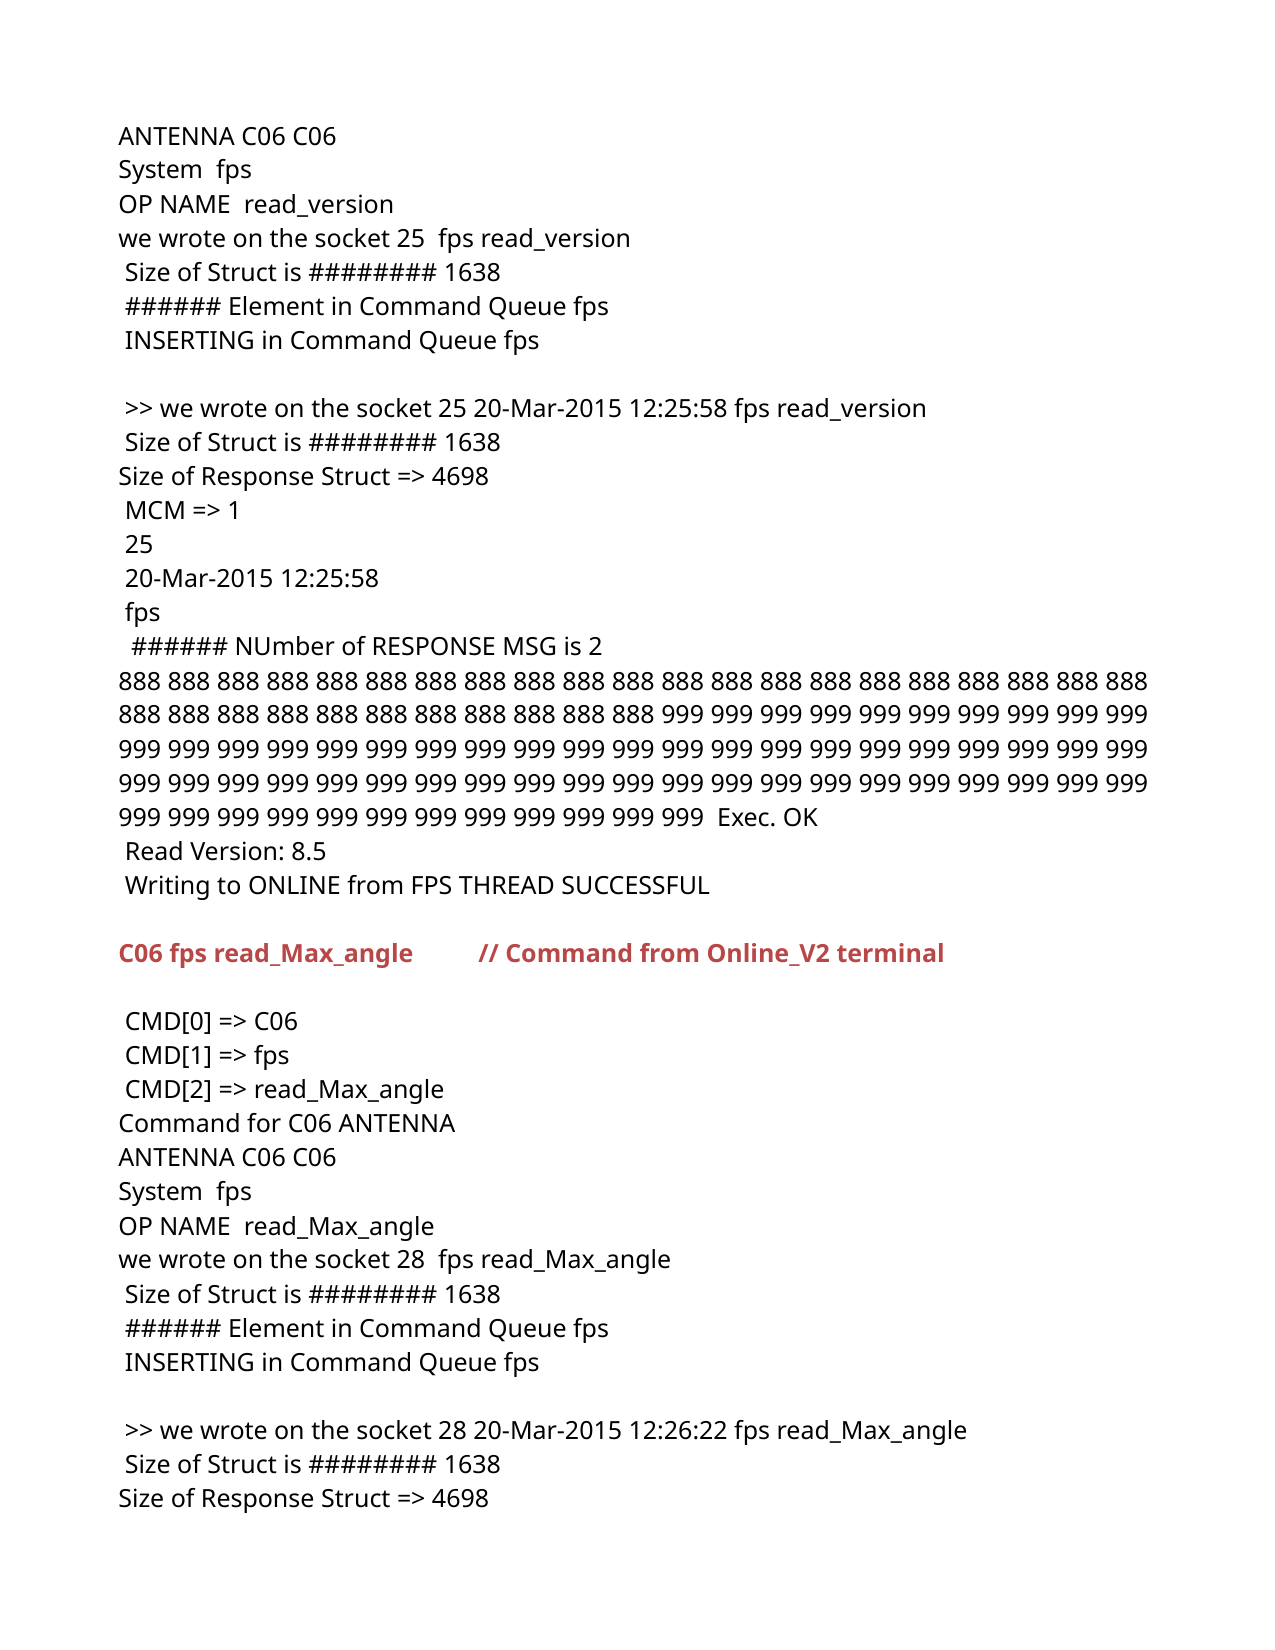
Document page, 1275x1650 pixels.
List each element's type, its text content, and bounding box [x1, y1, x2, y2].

text Size of Struct is ######## 1638 [118, 425, 1157, 459]
text CMD[2] => read_Max_angle [118, 1072, 1157, 1106]
text MCM => 1 [118, 493, 1157, 527]
text >> we wrote on the socket 25 20-Mar-2015 12:25:58 fps read_version [118, 391, 1157, 425]
text CMD[0] => C06 [118, 1004, 1157, 1038]
text Size of Response Struct => 4698 [118, 1481, 1157, 1515]
text C06 fps read_Max_angle // Command from Online_V2 terminal [118, 936, 1157, 970]
text Command for C06 ANTENNA [118, 1106, 1157, 1140]
text ANTENNA C06 C06 [118, 118, 1157, 152]
text Size of Struct is ######## 1638 [118, 1276, 1157, 1310]
text Size of Struct is ######## 1638 [118, 1447, 1157, 1481]
text System fps [118, 152, 1157, 186]
text OP NAME read_Max_angle [118, 1208, 1157, 1242]
text Size of Struct is ######## 1638 [118, 254, 1157, 288]
text System fps [118, 1174, 1157, 1208]
text 888 888 888 888 888 888 888 888 888 888 888 888 888 888 888 888 888 888 888 888 888 888 888 888 888 888 888 888 888 888 888 888 999 999 999 999 999 999 999 999 999 999 999 999 999 999 999 999 999 999 999 999 999 999 999 999 999 999 999 999 999 999 999 999 999 999 999 999 999 999 999 999 999 999 999 999 999 999 999 999 999 999 999 999 999 999 999 999 999 999 999 999 999 999 999 999 Exec. OK [118, 663, 1157, 833]
text 25 [118, 527, 1157, 561]
text Size of Response Struct => 4698 [118, 459, 1157, 493]
text INSERTING in Command Queue fps [118, 322, 1157, 357]
text ###### Element in Command Queue fps [118, 288, 1157, 322]
text ###### NUmber of RESPONSE MSG is 2 [118, 629, 1157, 663]
text ANTENNA C06 C06 [118, 1140, 1157, 1174]
text OP NAME read_version [118, 186, 1157, 220]
text 20-Mar-2015 12:25:58 [118, 561, 1157, 595]
text >> we wrote on the socket 28 20-Mar-2015 12:26:22 fps read_Max_angle [118, 1412, 1157, 1447]
text ###### Element in Command Queue fps [118, 1310, 1157, 1344]
text Read Version: 8.5 [118, 833, 1157, 867]
text INSERTING in Command Queue fps [118, 1344, 1157, 1378]
text CMD[1] => fps [118, 1038, 1157, 1072]
text fps [118, 595, 1157, 629]
text Writing to ONLINE from FPS THREAD SUCCESSFUL [118, 867, 1157, 902]
text we wrote on the socket 28 fps read_Max_angle [118, 1242, 1157, 1276]
text we wrote on the socket 25 fps read_version [118, 220, 1157, 254]
